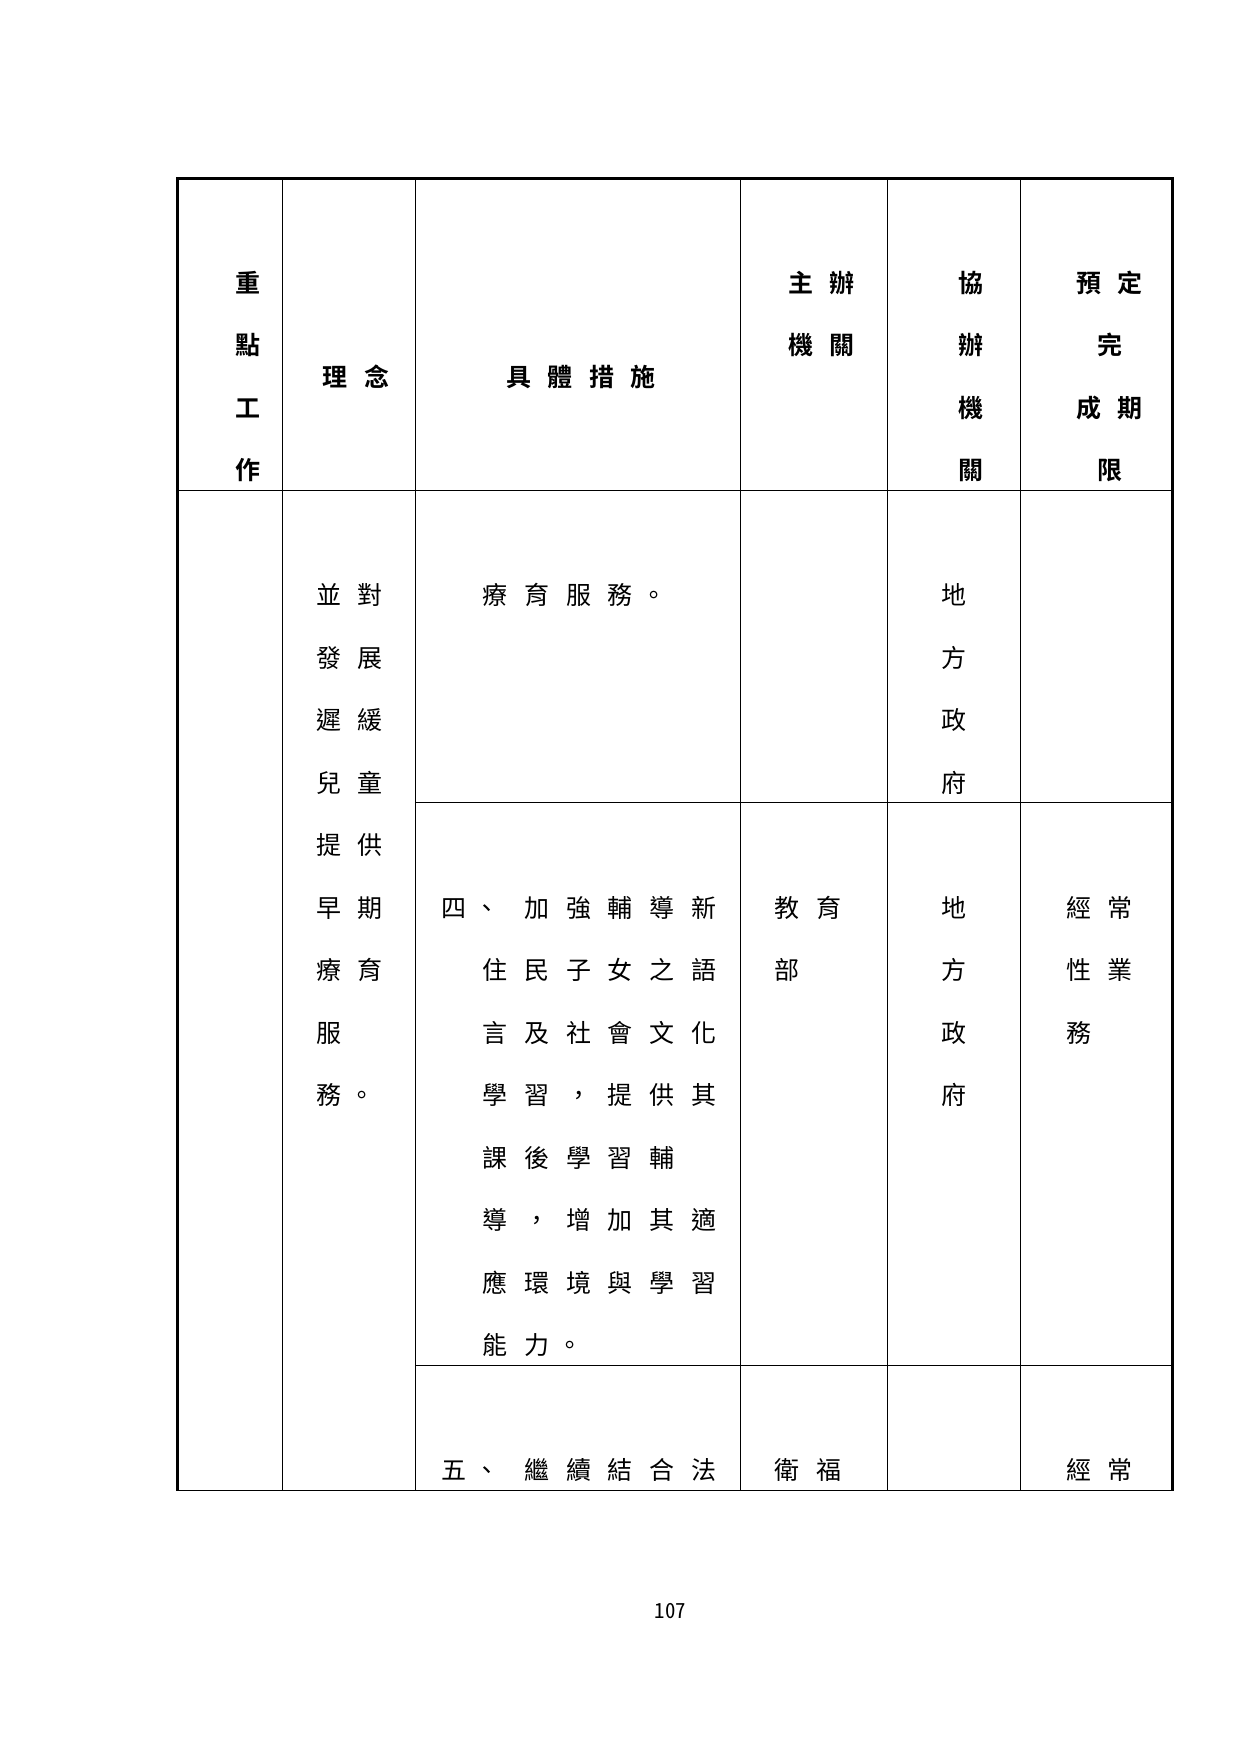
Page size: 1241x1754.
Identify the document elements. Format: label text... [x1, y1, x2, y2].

table_cell 地方政府 [888, 803, 1020, 1365]
table_header 預定完 成期限 [1021, 180, 1171, 490]
table_cell 四、加強輔導新住民子女之語言及社會文化學習，提供其課後學習輔導，增加其適應環境與學習能力。 [416, 803, 740, 1365]
table_cell [741, 491, 887, 802]
table_cell 五、繼續結合法 [416, 1366, 740, 1490]
table_cell 並對發展遲緩兒童提供早期療育服務。 [283, 491, 415, 1490]
table_cell 衛福 [741, 1366, 887, 1490]
table_cell [888, 1366, 1020, 1490]
table_header 協辦 機關 [888, 180, 1020, 490]
table_header 主辦 機關 [741, 180, 887, 490]
table_cell [179, 491, 282, 1490]
table_cell [1021, 491, 1171, 802]
table_header 具體措施 [416, 180, 740, 490]
table_cell 教育部 [741, 803, 887, 1365]
table_cell 經常 [1021, 1366, 1171, 1490]
table_cell 療育服務。 [416, 491, 740, 802]
table_cell 經常性業務 [1021, 803, 1171, 1365]
table_cell 地方政府 [888, 491, 1020, 802]
table_header 重點 工作 [179, 180, 282, 490]
table_header 理念 [283, 180, 415, 490]
